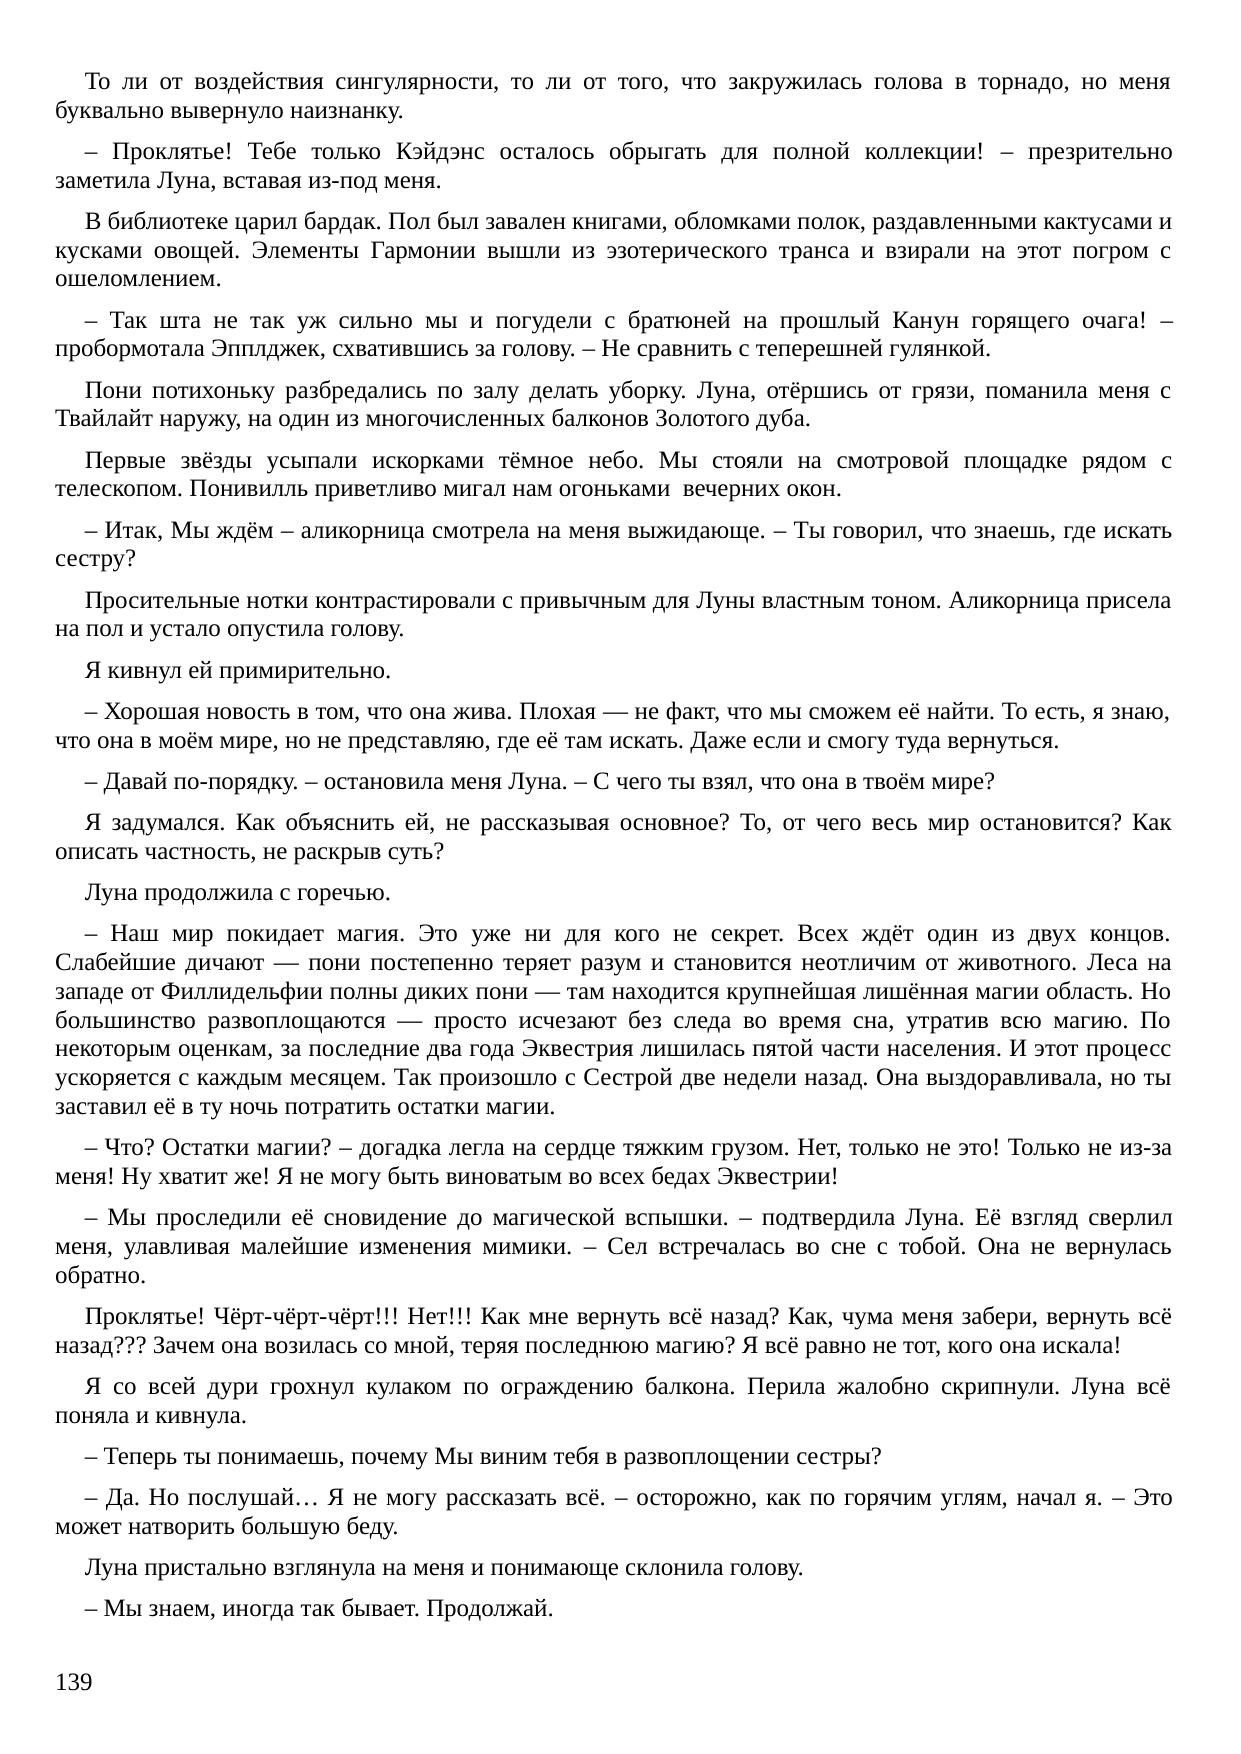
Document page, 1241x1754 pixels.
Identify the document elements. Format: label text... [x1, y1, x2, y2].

text – Что? Остатки магии? – догадка легла на сердце тяжким грузом. Нет, только не это! Только не из-за меня! Ну хватит же! Я не могу быть виноватым во всех бедах Эквестрии! [55, 1132, 1173, 1190]
text – Да. Но послушай… Я не могу рассказать всё. – осторожно, как по горячим углям, начал я. – Это может натворить большую беду. [55, 1482, 1173, 1540]
text В библиотеке царил бардак. Пол был завален книгами, обломками полок, раздавленными кактусами и кусками овощей. Элементы Гармонии вышли из эзотерического транса и взирали на этот погром с ошеломлением. [55, 206, 1173, 292]
text Луна пристально взглянула на меня и понимающе склонила голову. [55, 1552, 1173, 1581]
text Первые звёзды усыпали искорками тёмное небо. Мы стояли на смотровой площадке рядом с телескопом. Понивилль приветливо мигал нам огоньками вечерних окон. [55, 445, 1173, 502]
text – Мы знаем, иногда так бывает. Продолжай. [55, 1593, 1173, 1622]
text То ли от воздействия сингулярности, то ли от того, что закружилась голова в торнадо, но меня буквально вывернуло наизнанку. [55, 66, 1173, 123]
text – Проклятье! Тебе только Кэйдэнс осталось обрыгать для полной коллекции! – презрительно заметила Луна, вставая из-под меня. [55, 136, 1173, 193]
text – Мы проследили её сновидение до магической вспышки. – подтвердила Луна. Её взгляд сверлил меня, улавливая малейшие изменения мимики. – Сел встречалась во сне с тобой. Она не вернулась обратно. [55, 1202, 1173, 1288]
text – Хорошая новость в том, что она жива. Плохая — не факт, что мы сможем её найти. То есть, я знаю, что она в моём мире, но не представляю, где её там искать. Даже если и смогу туда вернуться. [55, 696, 1173, 753]
text – Итак, Мы ждём – аликорница смотрела на меня выжидающе. – Ты говорил, что знаешь, где искать сестру? [55, 515, 1173, 572]
text Просительные нотки контрастировали с привычным для Луны властным тоном. Аликорница присела на пол и устало опустила голову. [55, 585, 1173, 642]
text – Так шта не так уж сильно мы и погудели с братюней на прошлый Канун горящего очага! – пробормотала Эпплджек, схватившись за голову. – Не сравнить с теперешней гулянкой. [55, 305, 1173, 362]
text Пони потихоньку разбредались по залу делать уборку. Луна, отёршись от грязи, поманила меня с Твайлайт наружу, на один из многочисленных балконов Золотого дуба. [55, 375, 1173, 432]
text Я кивнул ей примирительно. [55, 655, 1173, 683]
text Я со всей дури грохнул кулаком по ограждению балкона. Перила жалобно скрипнули. Луна всё поняла и кивнула. [55, 1371, 1173, 1428]
text Проклятье! Чёрт-чёрт-чёрт!!! Нет!!! Как мне вернуть всё назад? Как, чума меня забери, вернуть всё назад??? Зачем она возилась со мной, теряя последнюю магию? Я всё равно не тот, кого она искала! [55, 1301, 1173, 1358]
text Я задумался. Как объяснить ей, не рассказывая основное? То, от чего весь мир остановится? Как описать частность, не раскрыв суть? [55, 807, 1173, 865]
text – Наш мир покидает магия. Это уже ни для кого не секрет. Всех ждёт один из двух концов. Слабейшие дичают — пони постепенно теряет разум и становится неотличим от животного. Леса на западе от Филлидельфии полны диких пони — там находится крупнейшая лишённая магии область. Но большинство развоплощаются — просто исчезают без следа во время сна, утратив всю магию. По некоторым оценкам, за последние два года Эквестрия лишилась пятой части населения. И этот процесс ускоряется с каждым месяцем. Так произошло с Сестрой две недели назад. Она выздоравливала, но ты заставил её в ту ночь потратить остатки магии. [55, 918, 1173, 1120]
text – Теперь ты понимаешь, почему Мы виним тебя в развоплощении сестры? [55, 1441, 1173, 1470]
text Луна продолжила с горечью. [55, 877, 1173, 906]
text – Давай по-порядку. – остановила меня Луна. – С чего ты взял, что она в твоём мире? [55, 766, 1173, 795]
